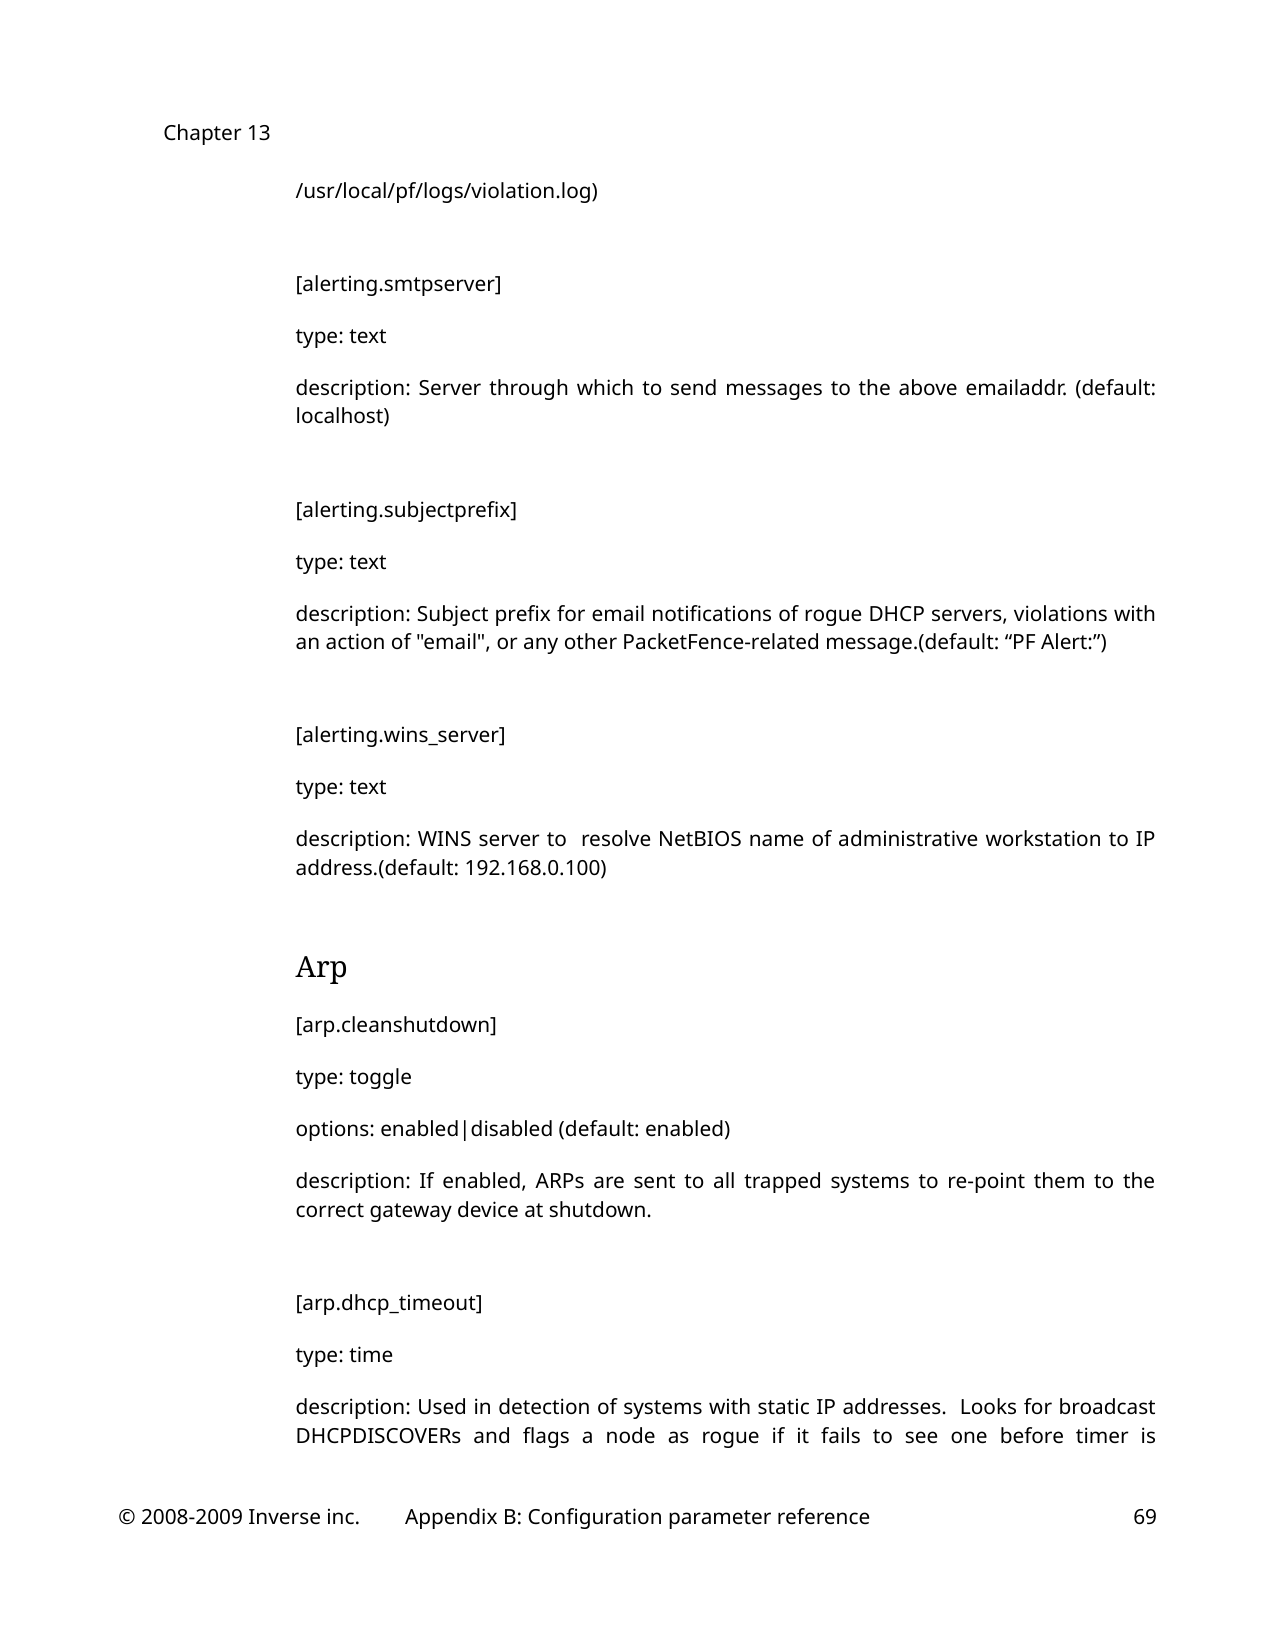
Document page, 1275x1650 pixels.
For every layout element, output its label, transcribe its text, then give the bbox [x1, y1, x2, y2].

text [alerting.wins_server] [295, 720, 1157, 749]
text description: If enabled, ARPs are sent to all trapped systems to re-point them to the correct gateway device at shutdown. [295, 1167, 1157, 1223]
text type: text [295, 772, 1157, 801]
text description: Used in detection of systems with static IP addresses. Looks for broadcast DHCPDISCOVERs and flags a node as rogue if it fails to see one before timer is [295, 1392, 1157, 1449]
text description: WINS server to resolve NetBIOS name of administrative workstation to IP address.(default: 192.168.0.100) [295, 824, 1157, 881]
text type: toggle [295, 1062, 1157, 1091]
subtitle Arp [295, 946, 1157, 986]
text [alerting.subjectprefix] [295, 495, 1157, 523]
text [alerting.smtpserver] [295, 269, 1157, 297]
text options: enabled|disabled (default: enabled) [295, 1114, 1157, 1143]
text description: Subject prefix for email notifications of rogue DHCP servers, violations with an action of "email", or any other PacketFence-related message.(default: “PF Alert:”) [295, 599, 1157, 656]
text type: text [295, 321, 1157, 349]
text [arp.cleanshutdown] [295, 1010, 1157, 1039]
text /usr/local/pf/logs/violation.log) [295, 176, 1157, 204]
text [arp.dhcp_timeout] [295, 1288, 1157, 1317]
text type: time [295, 1340, 1157, 1369]
text type: text [295, 547, 1157, 575]
text description: Server through which to send messages to the above emailaddr. (default: localhost) [295, 373, 1157, 430]
